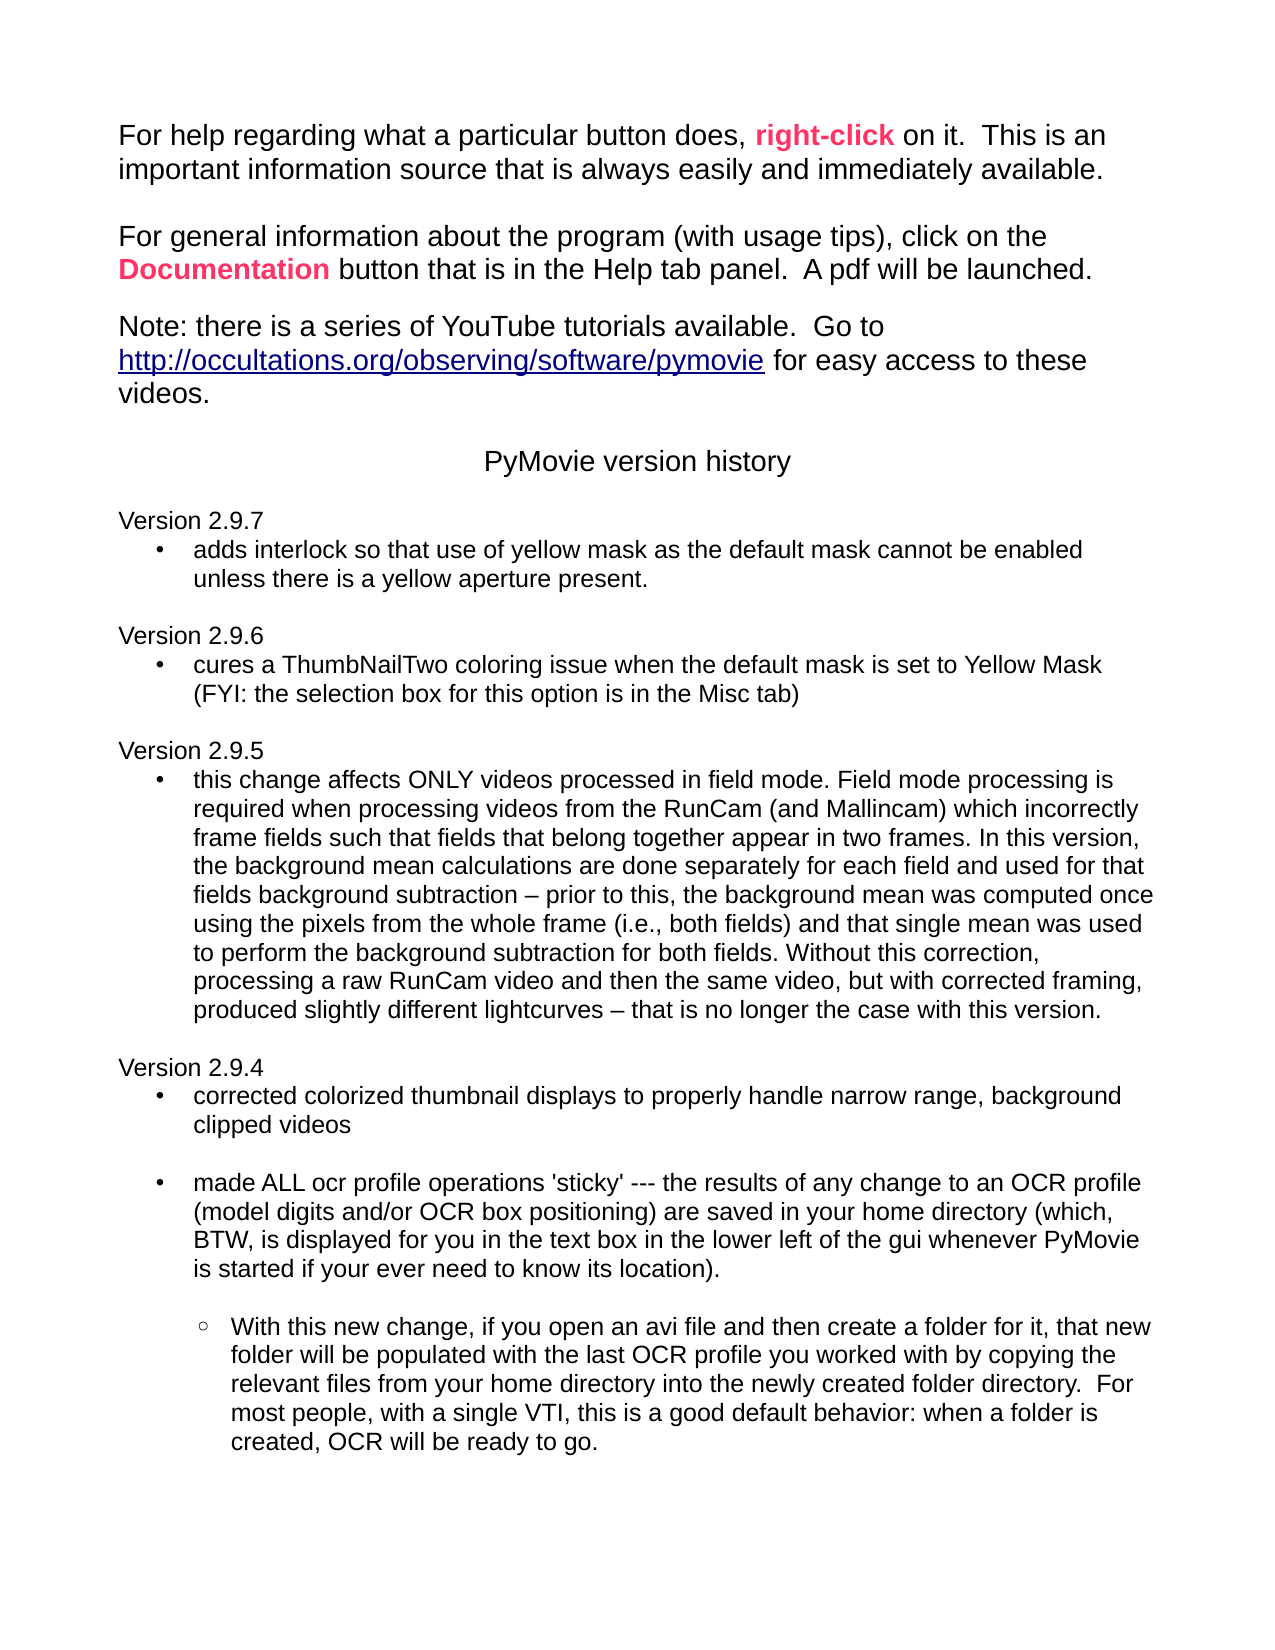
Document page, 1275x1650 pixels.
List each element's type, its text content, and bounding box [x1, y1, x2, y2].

text Version 2.9.4 [118, 1052, 1157, 1081]
text For help regarding what a particular button does, right-click on it. This is an important information source that is always easily and immediately available. [118, 118, 1157, 185]
text Note: there is a series of YouTube tutorials available. Go to http://occultations.org/observing/software/pymovie for easy access to these videos. [118, 309, 1157, 410]
list adds interlock so that use of yellow mask as the default mask cannot be enabled unless there is a yellow aperture present. [156, 535, 1157, 621]
list made ALL ocr profile operations 'sticky' --- the results of any change to an OCR profile (model digits and/or OCR box positioning) are saved in your home directory (which, BTW, is displayed for you in the text box in the lower left of the gui whenever PyMovie is started if your ever need to know its location). [156, 1168, 1157, 1311]
list cures a ThumbNailTwo coloring issue when the default mask is set to Yellow Mask (FYI: the selection box for this option is in the Misc tab) [156, 650, 1157, 707]
text Version 2.9.7 [118, 506, 1157, 535]
list this change affects ONLY videos processed in field mode. Field mode processing is required when processing videos from the RunCam (and Mallincam) which incorrectly frame fields such that fields that belong together appear in two frames. In this version, the background mean calculations are done separately for each field and used for that fields background subtraction – prior to this, the background mean was computed once using the pixels from the whole frame (i.e., both fields) and that single mean was used to perform the background subtraction for both fields. Without this correction, processing a raw RunCam video and then the same video, but with corrected framing, produced slightly different lightcurves – that is no longer the case with this version. [156, 765, 1157, 1024]
list corrected colorized thumbnail displays to properly handle narrow range, background clipped videos [156, 1081, 1157, 1168]
text For general information about the program (with usage tips), click on the Documentation button that is in the Help tab panel. A pdf will be launched. [118, 219, 1157, 286]
text Version 2.9.5 [118, 736, 1157, 765]
text Version 2.9.6 [118, 621, 1157, 650]
list With this new change, if you open an avi file and then create a folder for it, that new folder will be populated with the last OCR profile you worked with by copying the relevant files from your home directory into the newly created folder directory. For most people, with a single VTI, this is a good default behavior: when a folder is created, OCR will be ready to go. [193, 1311, 1157, 1484]
text PyMovie version history [118, 444, 1157, 477]
